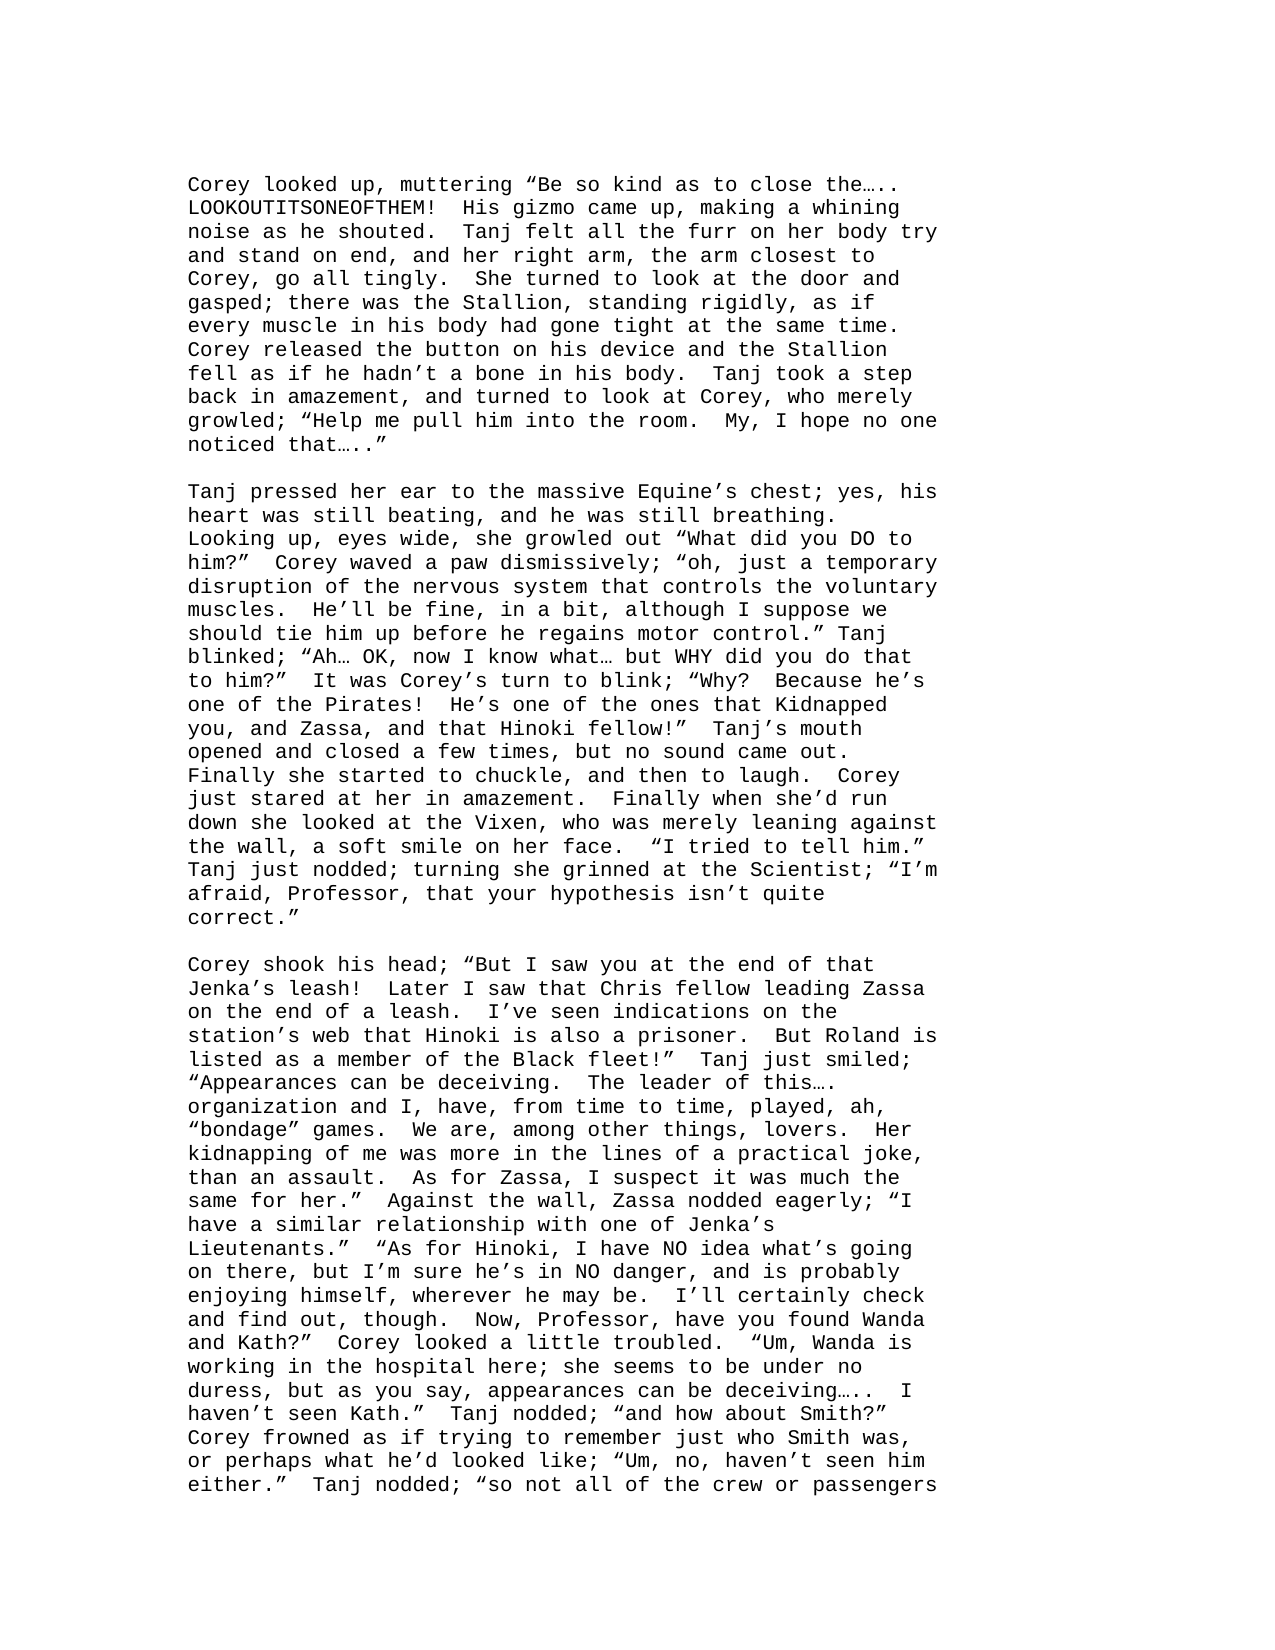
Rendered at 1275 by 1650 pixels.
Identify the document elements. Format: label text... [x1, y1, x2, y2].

text Corey shook his head; “But I saw you at the end of that Jenka’s leash! Later I saw that Chris fellow leading Zassa on the end of a leash. I’ve seen indications on the station’s web that Hinoki is also a prisoner. But Roland is listed as a member of the Black fleet!” Tanj just smiled; “Appearances can be deceiving. The leader of this…. organization and I, have, from time to time, played, ah, “bondage” games. We are, among other things, lovers. Her kidnapping of me was more in the lines of a practical joke, than an assault. As for Zassa, I suspect it was much the same for her.” Against the wall, Zassa nodded eagerly; “I have a similar relationship with one of Jenka’s Lieutenants.” “As for Hinoki, I have NO idea what’s going on there, but I’m sure he’s in NO danger, and is probably enjoying himself, wherever he may be. I’ll certainly check and find out, though. Now, Professor, have you found Wanda and Kath?” Corey looked a little troubled. “Um, Wanda is working in the hospital here; she seems to be under no duress, but as you say, appearances can be deceiving….. I haven’t seen Kath.” Tanj nodded; “and how about Smith?” Corey frowned as if trying to remember just who Smith was, or perhaps what he’d looked like; “Um, no, haven’t seen him either.” Tanj nodded; “so not all of the crew or passengers [187, 954, 937, 1498]
text Corey looked up, muttering “Be so kind as to close the….. LOOKOUTITSONEOFTHEM! His gizmo came up, making a whining noise as he shouted. Tanj felt all the furr on her body try and stand on end, and her right arm, the arm closest to Corey, go all tingly. She turned to look at the door and gasped; there was the Stallion, standing rigidly, as if every muscle in his body had gone tight at the same time. Corey released the button on his device and the Stallion fell as if he hadn’t a bone in his body. Tanj took a step back in amazement, and turned to look at Corey, who merely growled; “Help me pull him into the room. My, I hope no one noticed that…..” [187, 174, 937, 457]
text Tanj pressed her ear to the massive Equine’s chest; yes, his heart was still beating, and he was still breathing. Looking up, eyes wide, she growled out “What did you DO to him?” Corey waved a paw dismissively; “oh, just a temporary disruption of the nervous system that controls the voluntary muscles. He’ll be fine, in a bit, although I suppose we should tie him up before he regains motor control.” Tanj blinked; “Ah… OK, now I know what… but WHY did you do that to him?” It was Corey’s turn to blink; “Why? Because he’s one of the Pirates! He’s one of the ones that Kidnapped you, and Zassa, and that Hinoki fellow!” Tanj’s mouth opened and closed a few times, but no sound came out. Finally she started to chuckle, and then to laugh. Corey just stared at her in amazement. Finally when she’d run down she looked at the Vixen, who was merely leaning against the wall, a soft smile on her face. “I tried to tell him.” Tanj just nodded; turning she grinned at the Scientist; “I’m afraid, Professor, that your hypothesis isn’t quite correct.” [187, 481, 937, 930]
